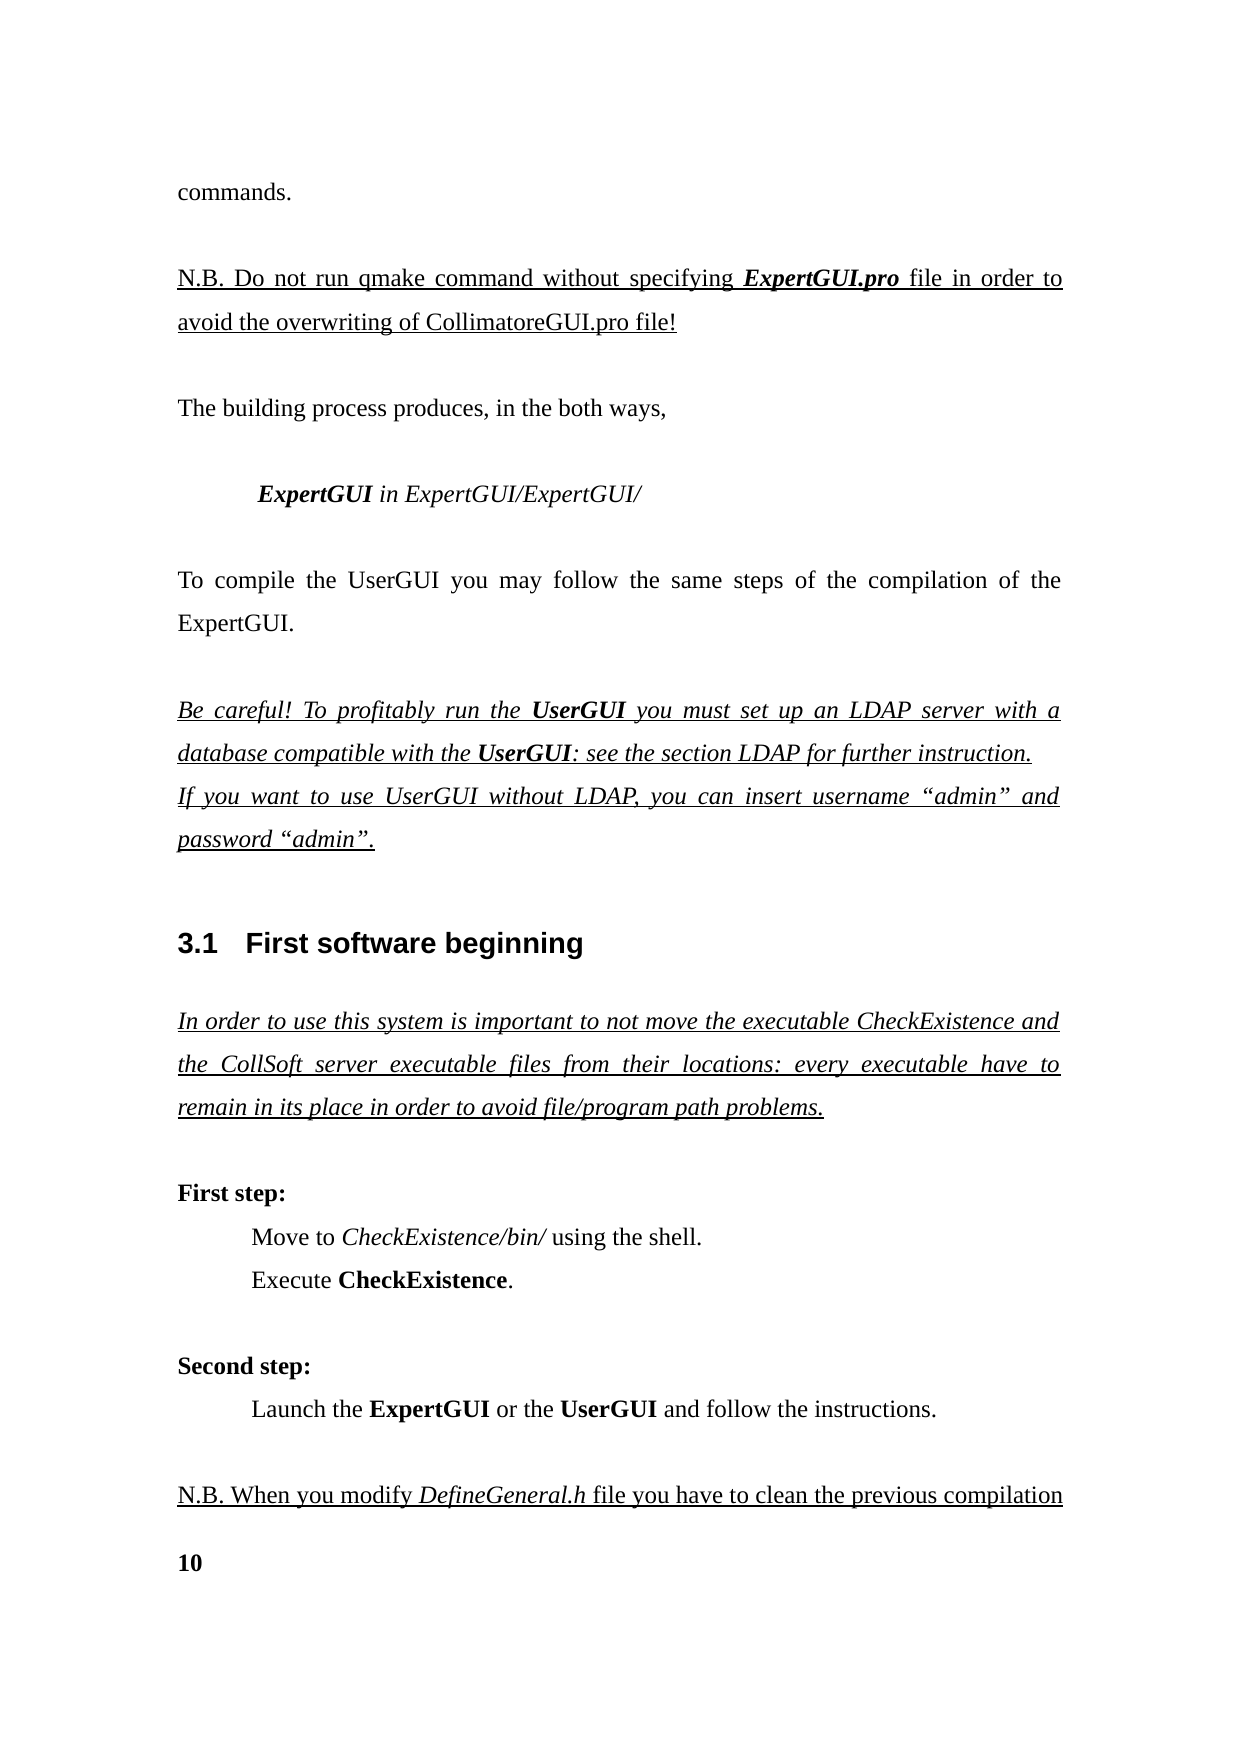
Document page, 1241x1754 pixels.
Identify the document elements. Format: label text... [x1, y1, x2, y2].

text In order to use this system is important to not move the executable CheckExistence and the CollSoft server executable files from their locations: every executable have to remain in its place in order to avoid file/program path problems. [177, 1006, 1063, 1121]
text Launch the ExpertGUI or the UserGUI and follow the instructions. [177, 1394, 1063, 1423]
text Second step: [177, 1351, 1063, 1380]
text The building process produces, in the both ways, [177, 393, 1063, 422]
text avoid the overwriting of CollimatoreGUI.pro file! [177, 290, 1063, 335]
text ExpertGUI in ExpertGUI/ExpertGUI/ [177, 479, 1063, 508]
text Move to CheckExistence/bin/ using the shell. [177, 1222, 1063, 1250]
text First step: [177, 1178, 1063, 1207]
text Be careful! To profitably run the UserGUI you must set up an LDAP server with a database compatible with the UserGUI: see the section LDAP for further instruction. [177, 695, 1063, 767]
text Execute CheckExistence. [177, 1265, 1063, 1293]
text To compile the UserGUI you may follow the same steps of the compilation of the ExpertGUI. [177, 565, 1063, 637]
text commands. [177, 177, 1063, 206]
text N.B. When you modify DefineGeneral.h file you have to clean the previous compilation [177, 1480, 1063, 1505]
text N.B. Do not run qmake command without specifying ExpertGUI.pro file in order to [177, 263, 1063, 288]
text If you want to use UserGUI without LDAP, you can insert username “admin” and password “admin”. [177, 781, 1063, 853]
subtitle First software beginning [177, 926, 1063, 960]
